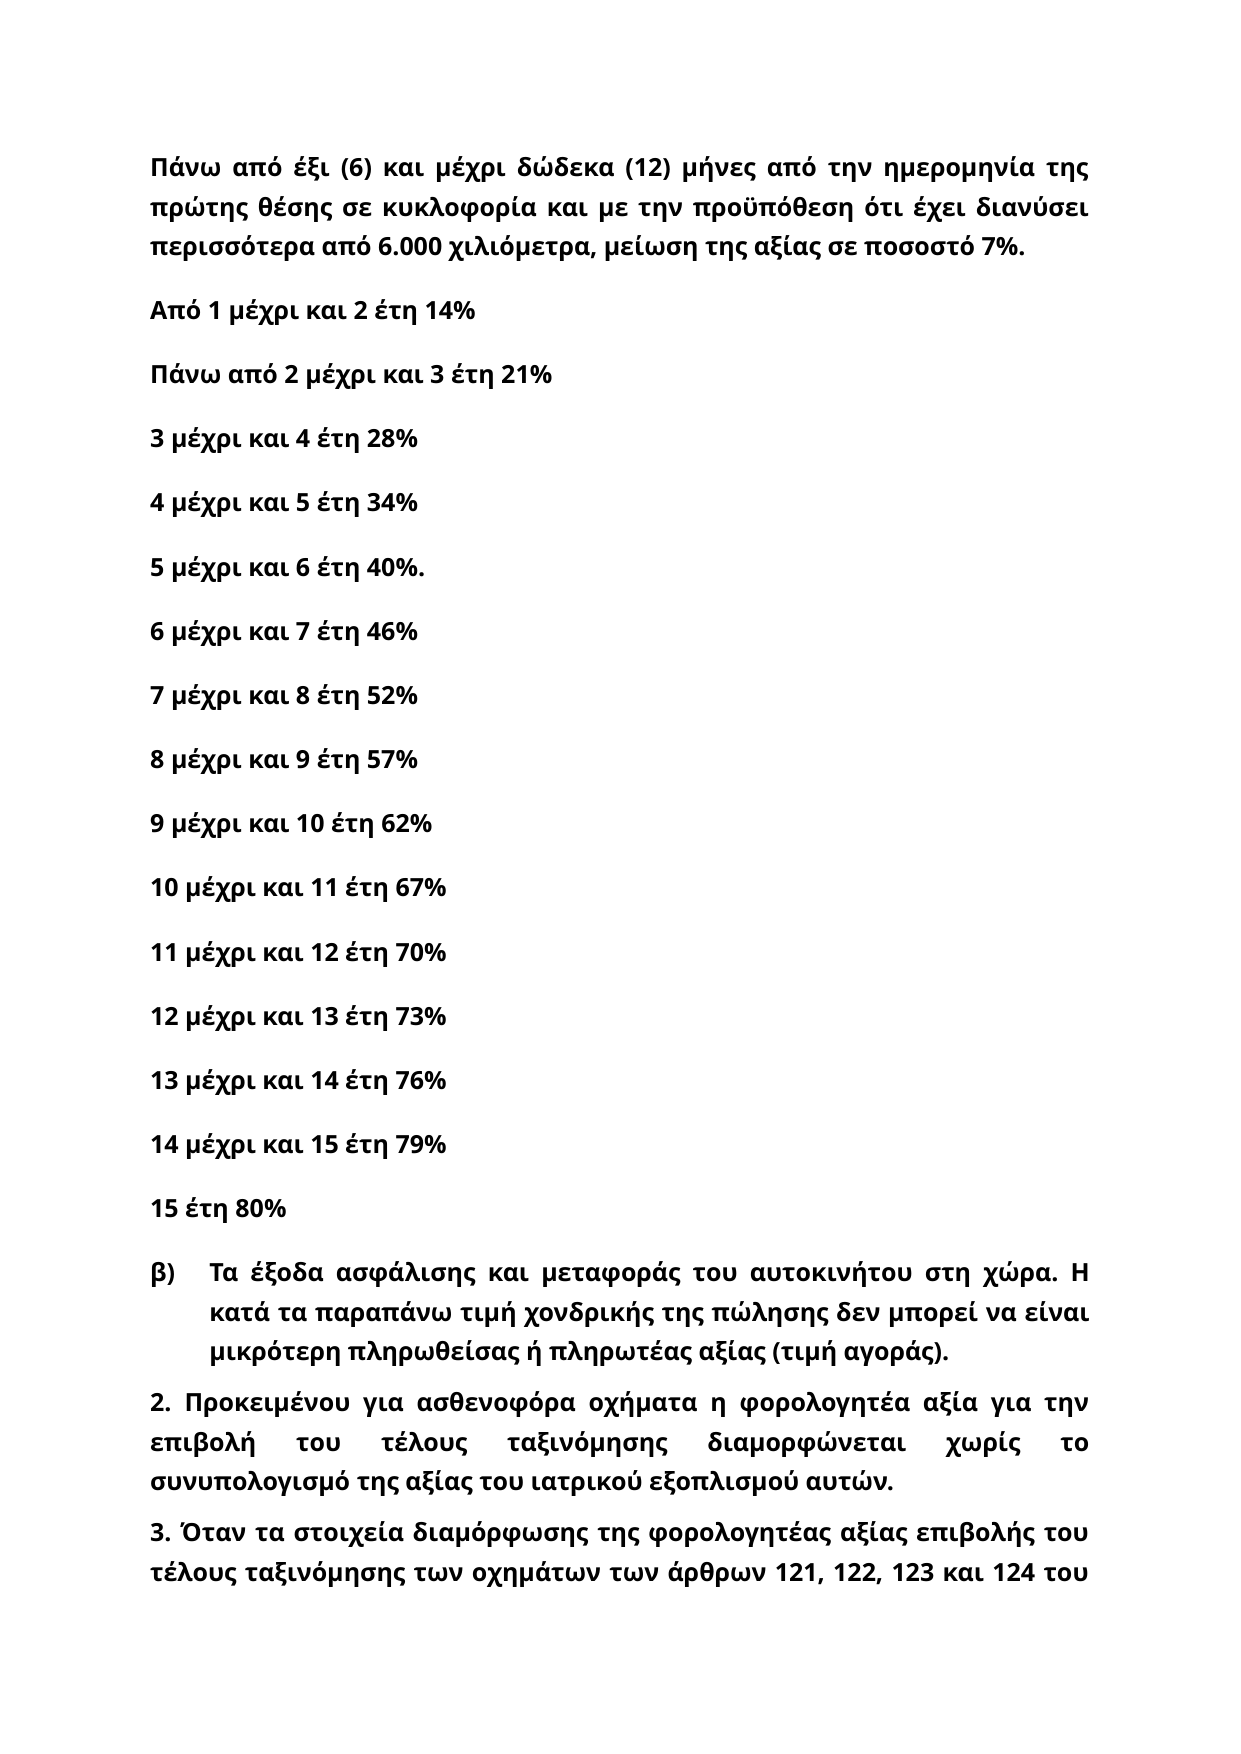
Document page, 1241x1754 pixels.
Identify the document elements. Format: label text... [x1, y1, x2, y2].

text 11 μέχρι και 12 έτη 70% [150, 934, 1090, 968]
text 6 μέχρι και 7 έτη 46% [150, 613, 1090, 647]
text Πάνω από 2 μέχρι και 3 έτη 21% [150, 357, 1090, 391]
text Πάνω από έξι (6) και μέχρι δώδεκα (12) μήνες από την ημερομηνία της πρώτης θέσης σε κυκλοφορία και με την προϋπόθεση ότι έχει διανύσει περισσότερα από 6.000 χιλιόμετρα, μείωση της αξίας σε ποσοστό 7%. [150, 150, 1090, 262]
text Από 1 μέχρι και 2 έτη 14% [150, 292, 1090, 327]
text 5 μέχρι και 6 έτη 40%. [150, 549, 1090, 583]
text 9 μέχρι και 10 έτη 62% [150, 806, 1090, 840]
text 7 μέχρι και 8 έτη 52% [150, 677, 1090, 712]
text 4 μέχρι και 5 έτη 34% [150, 485, 1090, 519]
text 12 μέχρι και 13 έτη 73% [150, 998, 1090, 1032]
list β) Τα έξοδα ασφάλισης και μεταφοράς του αυτοκινήτου στη χώρα. Η κατά τα παραπάνω τιμή χονδρικής της πώλησης δεν μπορεί να είναι μικρότερη πληρωθείσας ή πληρωτέας αξίας (τιμή αγοράς). [150, 1255, 1090, 1367]
text 14 μέχρι και 15 έτη 79% [150, 1127, 1090, 1161]
text 3. Όταν τα στοιχεία διαμόρφωσης της φορολογητέας αξίας επιβολής του τέλους ταξινόμησης των οχημάτων των άρθρων 121, 122, 123 και 124 του [150, 1515, 1090, 1588]
text 15 έτη 80% [150, 1191, 1090, 1225]
text 13 μέχρι και 14 έτη 76% [150, 1062, 1090, 1097]
text 10 μέχρι και 11 έτη 67% [150, 870, 1090, 904]
text 3 μέχρι και 4 έτη 28% [150, 421, 1090, 455]
text 2. Προκειμένου για ασθενοφόρα οχήματα η φορολογητέα αξία για την επιβολή του τέλους ταξινόμησης διαμορφώνεται χωρίς το συνυπολογισμό της αξίας του ιατρικού εξοπλισμού αυτών. [150, 1385, 1090, 1497]
text 8 μέχρι και 9 έτη 57% [150, 742, 1090, 776]
